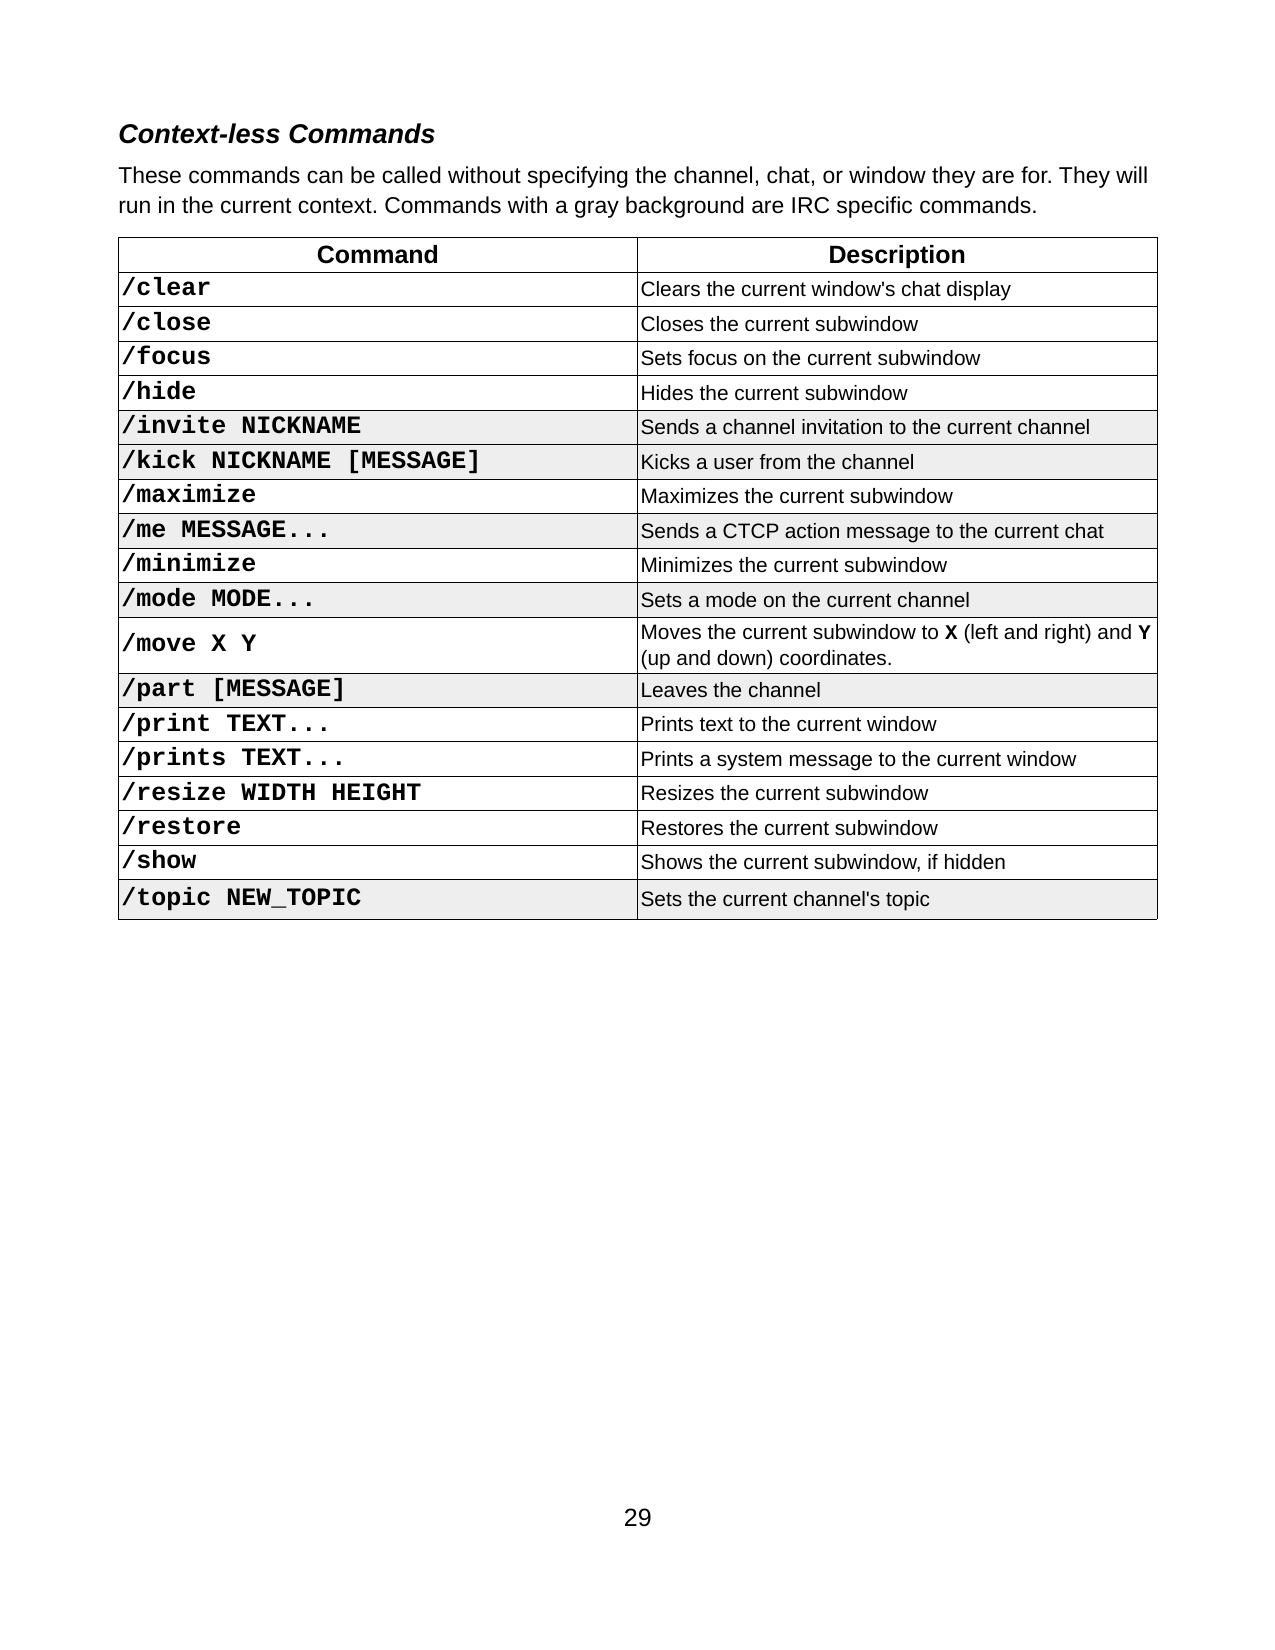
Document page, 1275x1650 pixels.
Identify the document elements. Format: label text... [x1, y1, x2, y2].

table_cell /resize WIDTH HEIGHT [119, 777, 637, 810]
table_cell Sets a mode on the current channel [638, 583, 1157, 617]
table_cell /close [119, 307, 637, 341]
table_cell /prints TEXT... [119, 742, 637, 776]
table_cell Moves the current subwindow to X (left and right) and Y (up and down) coordinates. [638, 618, 1157, 672]
table_cell Closes the current subwindow [638, 307, 1157, 341]
table_cell /maximize [119, 480, 637, 513]
table_header Command [119, 238, 637, 272]
table_cell Leaves the channel [638, 674, 1157, 707]
table_cell /hide [119, 376, 637, 410]
table_cell /print TEXT... [119, 708, 637, 741]
table_cell Clears the current window's chat display [638, 273, 1157, 306]
table_cell /focus [119, 342, 637, 375]
table_cell /show [119, 846, 637, 879]
table_cell Minimizes the current subwindow [638, 549, 1157, 582]
table_cell Sets the current channel's topic [638, 880, 1157, 919]
table_cell Sends a channel invitation to the current channel [638, 411, 1157, 444]
table_cell Shows the current subwindow, if hidden [638, 846, 1157, 879]
subtitle Context-less Commands [118, 118, 1157, 149]
table_cell Sets focus on the current subwindow [638, 342, 1157, 375]
table_cell Maximizes the current subwindow [638, 480, 1157, 513]
table_cell /topic NEW_TOPIC [119, 880, 637, 919]
table_cell /part [MESSAGE] [119, 674, 637, 707]
table_cell /kick NICKNAME [MESSAGE] [119, 445, 637, 479]
table_cell Sends a CTCP action message to the current chat [638, 514, 1157, 548]
table_cell Kicks a user from the channel [638, 445, 1157, 479]
table_cell Restores the current subwindow [638, 811, 1157, 845]
table_cell Prints a system message to the current window [638, 742, 1157, 776]
table_cell /move X Y [119, 618, 637, 672]
table_cell /restore [119, 811, 637, 845]
table_cell /clear [119, 273, 637, 306]
table_cell /me MESSAGE... [119, 514, 637, 548]
table_cell Prints text to the current window [638, 708, 1157, 741]
table_header Description [638, 238, 1157, 272]
table_cell /invite NICKNAME [119, 411, 637, 444]
table_cell Resizes the current subwindow [638, 777, 1157, 810]
table_cell /mode MODE... [119, 583, 637, 617]
table_cell Hides the current subwindow [638, 376, 1157, 410]
text These commands can be called without specifying the channel, chat, or window they are for. They will run in the current context. Commands with a gray background are IRC specific commands. [118, 162, 1157, 218]
table_cell /minimize [119, 549, 637, 582]
